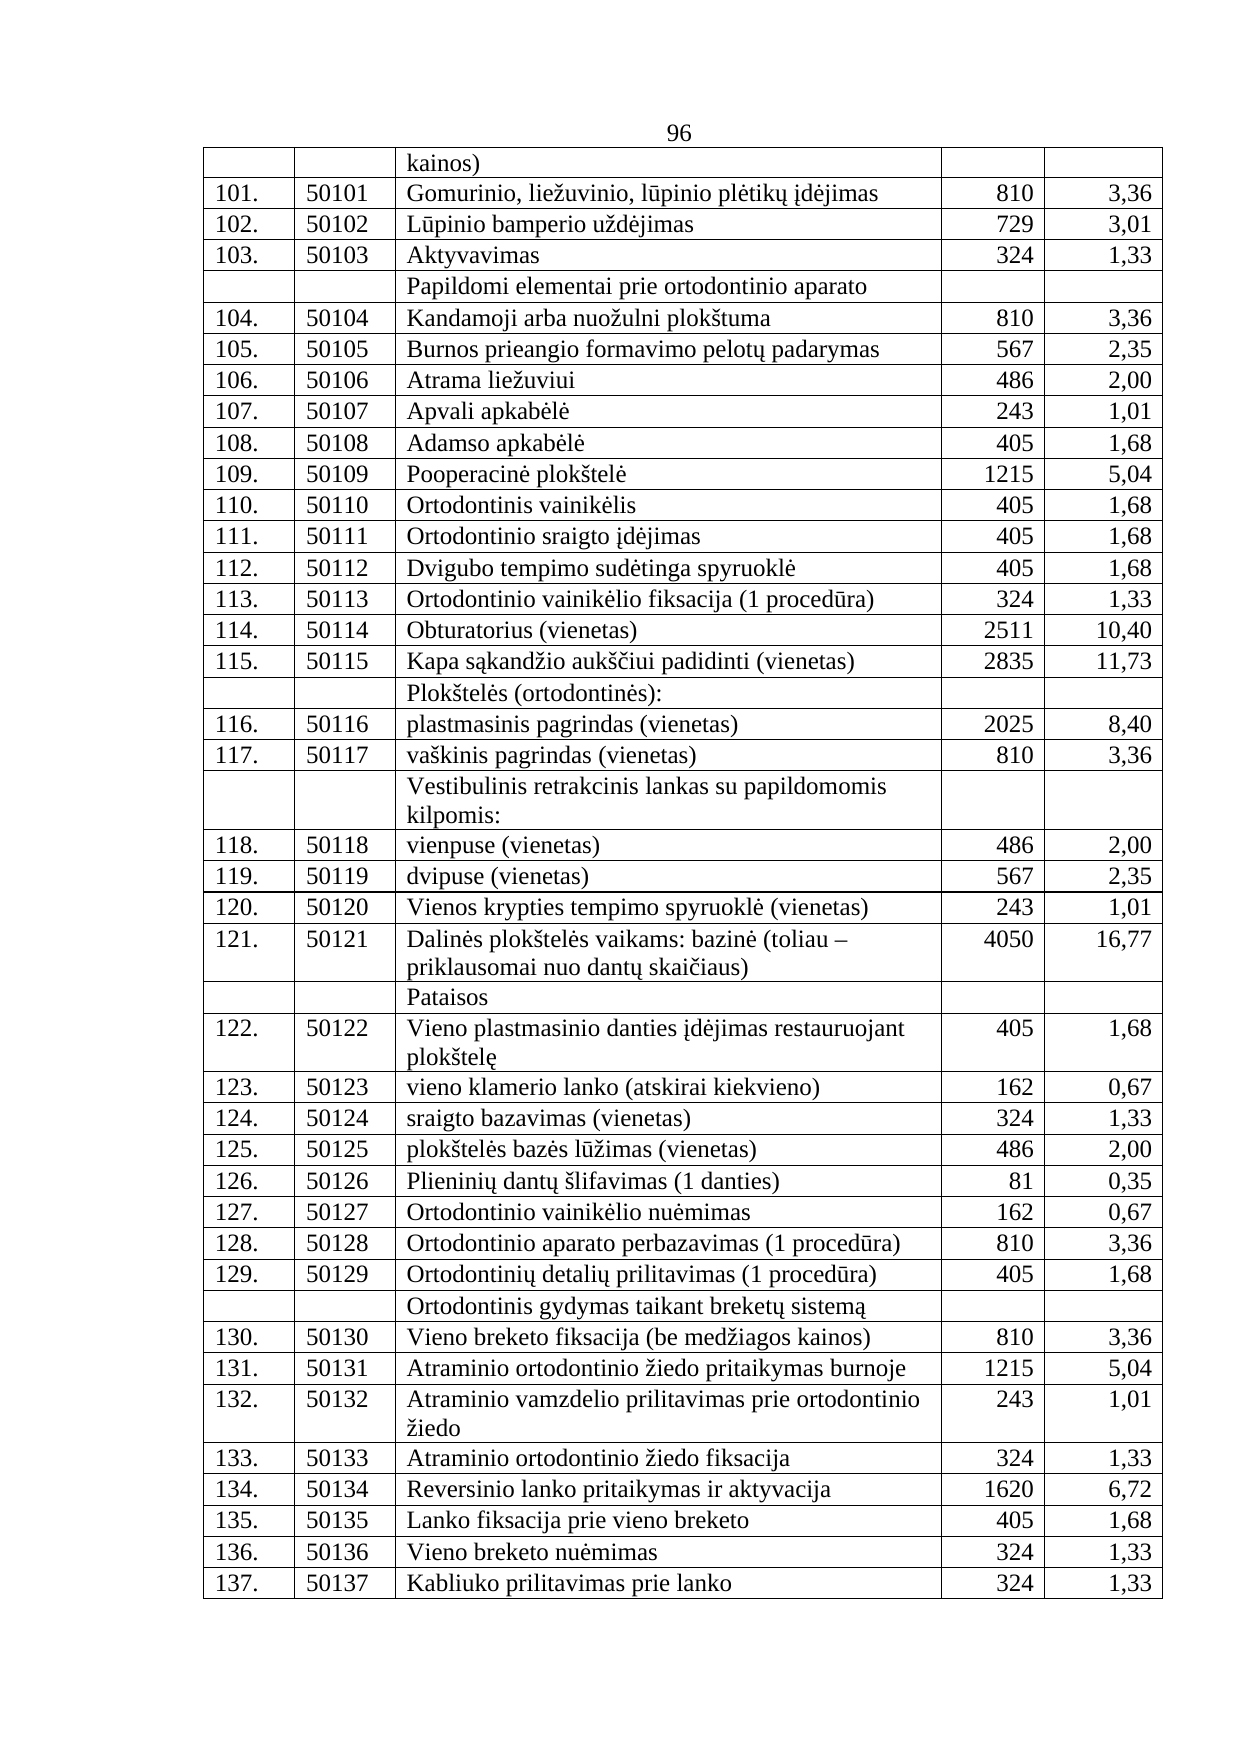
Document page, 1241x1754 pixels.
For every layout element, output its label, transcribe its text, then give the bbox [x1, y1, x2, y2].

table_cell [204, 678, 294, 708]
table_cell 10,40 [1045, 615, 1162, 645]
table_cell [1163, 1567, 1240, 1598]
table_cell [1163, 1013, 1240, 1071]
table_cell [204, 771, 294, 829]
table_cell [1163, 427, 1240, 458]
table_cell 2,00 [1045, 365, 1162, 395]
table_cell 0,67 [1045, 1197, 1162, 1227]
table_cell 115. [204, 646, 294, 677]
table_cell 2,00 [1045, 830, 1162, 860]
table_cell 81 [942, 1166, 1044, 1196]
table_cell [1045, 271, 1162, 302]
table_cell plastmasinis pagrindas (vienetas) [396, 709, 941, 739]
table_cell [1163, 770, 1240, 829]
table_cell Dalinės plokštelės vaikams: bazinė (toliau – priklausomai nuo dantų skaičiaus) [396, 924, 941, 981]
table_cell Kapa sąkandžio aukščiui padidinti (vienetas) [396, 646, 941, 677]
table_cell Ortodontinio sraigto įdėjimas [396, 521, 941, 552]
table_cell Lanko fiksacija prie vieno breketo [396, 1506, 941, 1536]
table_cell Ortodontinio vainikėlio fiksacija (1 procedūra) [396, 584, 941, 614]
table_cell Papildomi elementai prie ortodontinio aparato [396, 271, 941, 302]
table_cell [1163, 1384, 1240, 1442]
table_cell [1163, 1071, 1240, 1102]
table_cell 50112 [295, 553, 395, 583]
table_cell [1163, 677, 1240, 708]
table_cell [295, 771, 395, 829]
table_cell [1163, 177, 1240, 208]
table_cell kainos) [396, 148, 941, 177]
table_cell 324 [942, 240, 1044, 270]
table_cell 2025 [942, 709, 1044, 739]
table_cell 113. [204, 584, 294, 614]
table_cell Pooperacinė plokštelė [396, 459, 941, 489]
table_cell [1163, 614, 1240, 645]
table_cell [295, 148, 395, 177]
table_cell 110. [204, 490, 294, 520]
table_cell [1163, 395, 1240, 427]
table_cell 324 [942, 1537, 1044, 1567]
table_cell Pataisos [396, 982, 941, 1012]
table_cell 119. [204, 861, 294, 891]
table_cell [1045, 771, 1162, 829]
table_cell 486 [942, 1135, 1044, 1165]
table_cell Reversinio lanko pritaikymas ir aktyvacija [396, 1474, 941, 1504]
table_cell 50121 [295, 924, 395, 981]
table_cell [1045, 982, 1162, 1012]
table_cell 118. [204, 830, 294, 860]
table_cell 2,35 [1045, 861, 1162, 891]
table_cell 50110 [295, 490, 395, 520]
table_cell 116. [204, 709, 294, 739]
table_cell Vestibulinis retrakcinis lankas su papildomomis kilpomis: [396, 771, 941, 829]
table_cell 405 [942, 490, 1044, 520]
table_cell 1,01 [1045, 893, 1162, 923]
table_cell [1163, 708, 1240, 739]
table_cell 567 [942, 861, 1044, 891]
table_cell 1,68 [1045, 1506, 1162, 1536]
table_cell [1163, 333, 1240, 364]
table_cell 50127 [295, 1197, 395, 1227]
table_cell [204, 148, 294, 177]
table_cell [295, 271, 395, 302]
table_cell [1163, 1165, 1240, 1196]
table_cell Dvigubo tempimo sudėtinga spyruoklė [396, 553, 941, 583]
table_cell [1045, 1291, 1162, 1321]
table_cell [1163, 1290, 1240, 1321]
table_cell 50134 [295, 1474, 395, 1504]
table_cell 50105 [295, 334, 395, 364]
table_cell 1,68 [1045, 490, 1162, 520]
table_cell 50114 [295, 615, 395, 645]
table_cell Adamso apkabėlė [396, 428, 941, 458]
table_cell 137. [204, 1568, 294, 1598]
table_cell 112. [204, 553, 294, 583]
table_cell 134. [204, 1474, 294, 1504]
table_cell 2,35 [1045, 334, 1162, 364]
table_cell Aktyvavimas [396, 240, 941, 270]
table_cell 123. [204, 1072, 294, 1102]
table_cell 486 [942, 365, 1044, 395]
table_cell 50119 [295, 861, 395, 891]
table_cell 50126 [295, 1166, 395, 1196]
table_cell 50122 [295, 1014, 395, 1071]
table_cell [295, 678, 395, 708]
table_cell 117. [204, 740, 294, 770]
table_cell vieno klamerio lanko (atskirai kiekvieno) [396, 1072, 941, 1102]
table_cell [1163, 552, 1240, 583]
table_cell 50103 [295, 240, 395, 270]
table_cell 50136 [295, 1537, 395, 1567]
table_cell 1620 [942, 1474, 1044, 1504]
table_cell Gomurinio, liežuvinio, lūpinio plėtikų įdėjimas [396, 178, 941, 208]
table_cell 243 [942, 396, 1044, 427]
table_cell 8,40 [1045, 709, 1162, 739]
table_cell 729 [942, 209, 1044, 239]
table_cell 0,67 [1045, 1072, 1162, 1102]
table_cell Atraminio ortodontinio žiedo pritaikymas burnoje [396, 1353, 941, 1383]
table_cell 405 [942, 553, 1044, 583]
table_cell 114. [204, 615, 294, 645]
table_cell [204, 982, 294, 1012]
table_cell 1,33 [1045, 1443, 1162, 1473]
table_cell [1163, 1352, 1240, 1383]
table_cell 50130 [295, 1322, 395, 1352]
table_cell Ortodontinio vainikėlio nuėmimas [396, 1197, 941, 1227]
table_cell [1163, 1473, 1240, 1504]
table_cell 3,36 [1045, 1228, 1162, 1258]
table_cell 50120 [295, 893, 395, 923]
table_cell 324 [942, 584, 1044, 614]
table_cell [1163, 1196, 1240, 1227]
table_cell 3,36 [1045, 178, 1162, 208]
table_cell 124. [204, 1103, 294, 1133]
table_cell 1,33 [1045, 240, 1162, 270]
table_cell [942, 271, 1044, 302]
table_cell 3,36 [1045, 1322, 1162, 1352]
table_cell [942, 982, 1044, 1012]
table_cell 50132 [295, 1385, 395, 1442]
table_cell [1163, 458, 1240, 489]
table_cell 50115 [295, 646, 395, 677]
table_cell plokštelės bazės lūžimas (vienetas) [396, 1135, 941, 1165]
table_cell 4050 [942, 924, 1044, 981]
table_cell [1163, 891, 1240, 923]
table_cell 405 [942, 1014, 1044, 1071]
table_cell [942, 678, 1044, 708]
table_cell 103. [204, 240, 294, 270]
table_cell [1163, 239, 1240, 270]
table_cell 111. [204, 521, 294, 552]
table_cell Ortodontinių detalių prilitavimas (1 procedūra) [396, 1260, 941, 1290]
table_cell Vieno plastmasinio danties įdėjimas restauruojant plokštelę [396, 1014, 941, 1071]
table_cell 324 [942, 1443, 1044, 1473]
table_cell vienpuse (vienetas) [396, 830, 941, 860]
table_cell [1163, 981, 1240, 1012]
table_cell [942, 148, 1044, 177]
table_cell [1163, 583, 1240, 614]
table_cell 405 [942, 1260, 1044, 1290]
table_cell Obturatorius (vienetas) [396, 615, 941, 645]
table_cell 324 [942, 1103, 1044, 1133]
table_cell [1163, 1442, 1240, 1473]
table_cell 243 [942, 1385, 1044, 1442]
table_cell Atraminio ortodontinio žiedo fiksacija [396, 1443, 941, 1473]
table_cell 2,00 [1045, 1135, 1162, 1165]
table_cell 50123 [295, 1072, 395, 1102]
table_cell 50104 [295, 303, 395, 333]
table_cell 1,01 [1045, 396, 1162, 427]
table_cell [1163, 1227, 1240, 1258]
table_cell 810 [942, 178, 1044, 208]
table_cell 50108 [295, 428, 395, 458]
table_cell 50137 [295, 1568, 395, 1598]
table_cell 122. [204, 1014, 294, 1071]
table_cell 1,68 [1045, 428, 1162, 458]
table_cell 243 [942, 893, 1044, 923]
table_cell 50117 [295, 740, 395, 770]
table_cell [1163, 208, 1240, 239]
table_cell 1,68 [1045, 521, 1162, 552]
table_cell 1,33 [1045, 1568, 1162, 1598]
table_cell 50116 [295, 709, 395, 739]
table_cell [1163, 1321, 1240, 1352]
table_cell 109. [204, 459, 294, 489]
table_cell [1045, 678, 1162, 708]
table_cell 486 [942, 830, 1044, 860]
table_cell [1163, 1259, 1240, 1290]
table_cell 126. [204, 1166, 294, 1196]
table_cell Vienos krypties tempimo spyruoklė (vienetas) [396, 893, 941, 923]
table_cell 50113 [295, 584, 395, 614]
table_cell 1215 [942, 459, 1044, 489]
table_cell dvipuse (vienetas) [396, 861, 941, 891]
table_cell 120. [204, 893, 294, 923]
table_cell Atraminio vamzdelio prilitavimas prie ortodontinio žiedo [396, 1385, 941, 1442]
table_cell 162 [942, 1197, 1044, 1227]
table_cell 50129 [295, 1260, 395, 1290]
table_cell 50106 [295, 365, 395, 395]
table_cell 104. [204, 303, 294, 333]
table_cell [942, 1291, 1044, 1321]
table_cell 5,04 [1045, 1353, 1162, 1383]
table_cell 6,72 [1045, 1474, 1162, 1504]
table_cell 50135 [295, 1506, 395, 1536]
table_cell 0,35 [1045, 1166, 1162, 1196]
table_cell Apvali apkabėlė [396, 396, 941, 427]
table_cell 131. [204, 1353, 294, 1383]
table_cell 135. [204, 1506, 294, 1536]
table_cell 810 [942, 1228, 1044, 1258]
table_cell Vieno breketo nuėmimas [396, 1537, 941, 1567]
table_cell 101. [204, 178, 294, 208]
table_cell [1163, 860, 1240, 891]
table_cell [1045, 148, 1162, 177]
table_cell Ortodontinis gydymas taikant breketų sistemą [396, 1291, 941, 1321]
table_cell [1163, 1536, 1240, 1567]
table_cell 567 [942, 334, 1044, 364]
table_cell 1,68 [1045, 553, 1162, 583]
table_cell 102. [204, 209, 294, 239]
table_cell [942, 771, 1044, 829]
table_cell Plokštelės (ortodontinės): [396, 678, 941, 708]
table_cell 3,01 [1045, 209, 1162, 239]
table_cell 50109 [295, 459, 395, 489]
table_cell [204, 271, 294, 302]
table_cell [1163, 489, 1240, 520]
table_cell 810 [942, 740, 1044, 770]
table_cell 50102 [295, 209, 395, 239]
table_cell Plieninių dantų šlifavimas (1 danties) [396, 1166, 941, 1196]
table_cell Vieno breketo fiksacija (be medžiagos kainos) [396, 1322, 941, 1352]
table_cell Ortodontinis vainikėlis [396, 490, 941, 520]
table_cell [1163, 520, 1240, 552]
table_cell 108. [204, 428, 294, 458]
table_cell [1163, 147, 1240, 177]
table_cell 50128 [295, 1228, 395, 1258]
table_cell 1,33 [1045, 1537, 1162, 1567]
table_cell 405 [942, 1506, 1044, 1536]
table_cell 129. [204, 1260, 294, 1290]
table_cell [204, 1291, 294, 1321]
table_cell 50107 [295, 396, 395, 427]
table_cell Kandamoji arba nuožulni plokštuma [396, 303, 941, 333]
table_cell 136. [204, 1537, 294, 1567]
table_cell 105. [204, 334, 294, 364]
table_cell 130. [204, 1322, 294, 1352]
table_cell [1163, 923, 1240, 981]
table_cell 810 [942, 1322, 1044, 1352]
table_cell 128. [204, 1228, 294, 1258]
table_cell 1,33 [1045, 1103, 1162, 1133]
table_cell 162 [942, 1072, 1044, 1102]
table_cell [295, 1291, 395, 1321]
table_cell 132. [204, 1385, 294, 1442]
table_cell 133. [204, 1443, 294, 1473]
table_cell vaškinis pagrindas (vienetas) [396, 740, 941, 770]
table_cell [1163, 270, 1240, 302]
table_cell 50111 [295, 521, 395, 552]
table_cell 2511 [942, 615, 1044, 645]
table_cell [1163, 645, 1240, 677]
table_cell 50133 [295, 1443, 395, 1473]
table_cell 5,04 [1045, 459, 1162, 489]
table_cell 2835 [942, 646, 1044, 677]
table_cell Ortodontinio aparato perbazavimas (1 procedūra) [396, 1228, 941, 1258]
table_cell [1163, 302, 1240, 333]
table_cell 50125 [295, 1135, 395, 1165]
table_cell [1163, 1505, 1240, 1536]
table_cell 106. [204, 365, 294, 395]
table_cell 50118 [295, 830, 395, 860]
table_cell 121. [204, 924, 294, 981]
table_cell 405 [942, 521, 1044, 552]
table_cell 324 [942, 1568, 1044, 1598]
table_cell [1163, 1102, 1240, 1133]
table_cell 16,77 [1045, 924, 1162, 981]
table_cell 405 [942, 428, 1044, 458]
table_cell 11,73 [1045, 646, 1162, 677]
table_cell 1215 [942, 1353, 1044, 1383]
table_cell Kabliuko prilitavimas prie lanko [396, 1568, 941, 1598]
table_cell 1,68 [1045, 1260, 1162, 1290]
table_cell [1163, 829, 1240, 860]
table_cell 50101 [295, 178, 395, 208]
table_cell [1163, 364, 1240, 395]
table_cell 50124 [295, 1103, 395, 1133]
table_cell 810 [942, 303, 1044, 333]
table_cell Atrama liežuviui [396, 365, 941, 395]
table_cell 1,33 [1045, 584, 1162, 614]
table_cell Burnos prieangio formavimo pelotų padarymas [396, 334, 941, 364]
table_cell 1,01 [1045, 1385, 1162, 1442]
table_cell 50131 [295, 1353, 395, 1383]
table_cell sraigto bazavimas (vienetas) [396, 1103, 941, 1133]
table_cell 127. [204, 1197, 294, 1227]
table_cell 3,36 [1045, 740, 1162, 770]
table_cell 107. [204, 396, 294, 427]
table_cell 3,36 [1045, 303, 1162, 333]
table_cell 1,68 [1045, 1014, 1162, 1071]
table_cell [1163, 1134, 1240, 1165]
table_cell [1163, 739, 1240, 770]
table_cell [295, 982, 395, 1012]
table_cell 125. [204, 1135, 294, 1165]
table_cell Lūpinio bamperio uždėjimas [396, 209, 941, 239]
